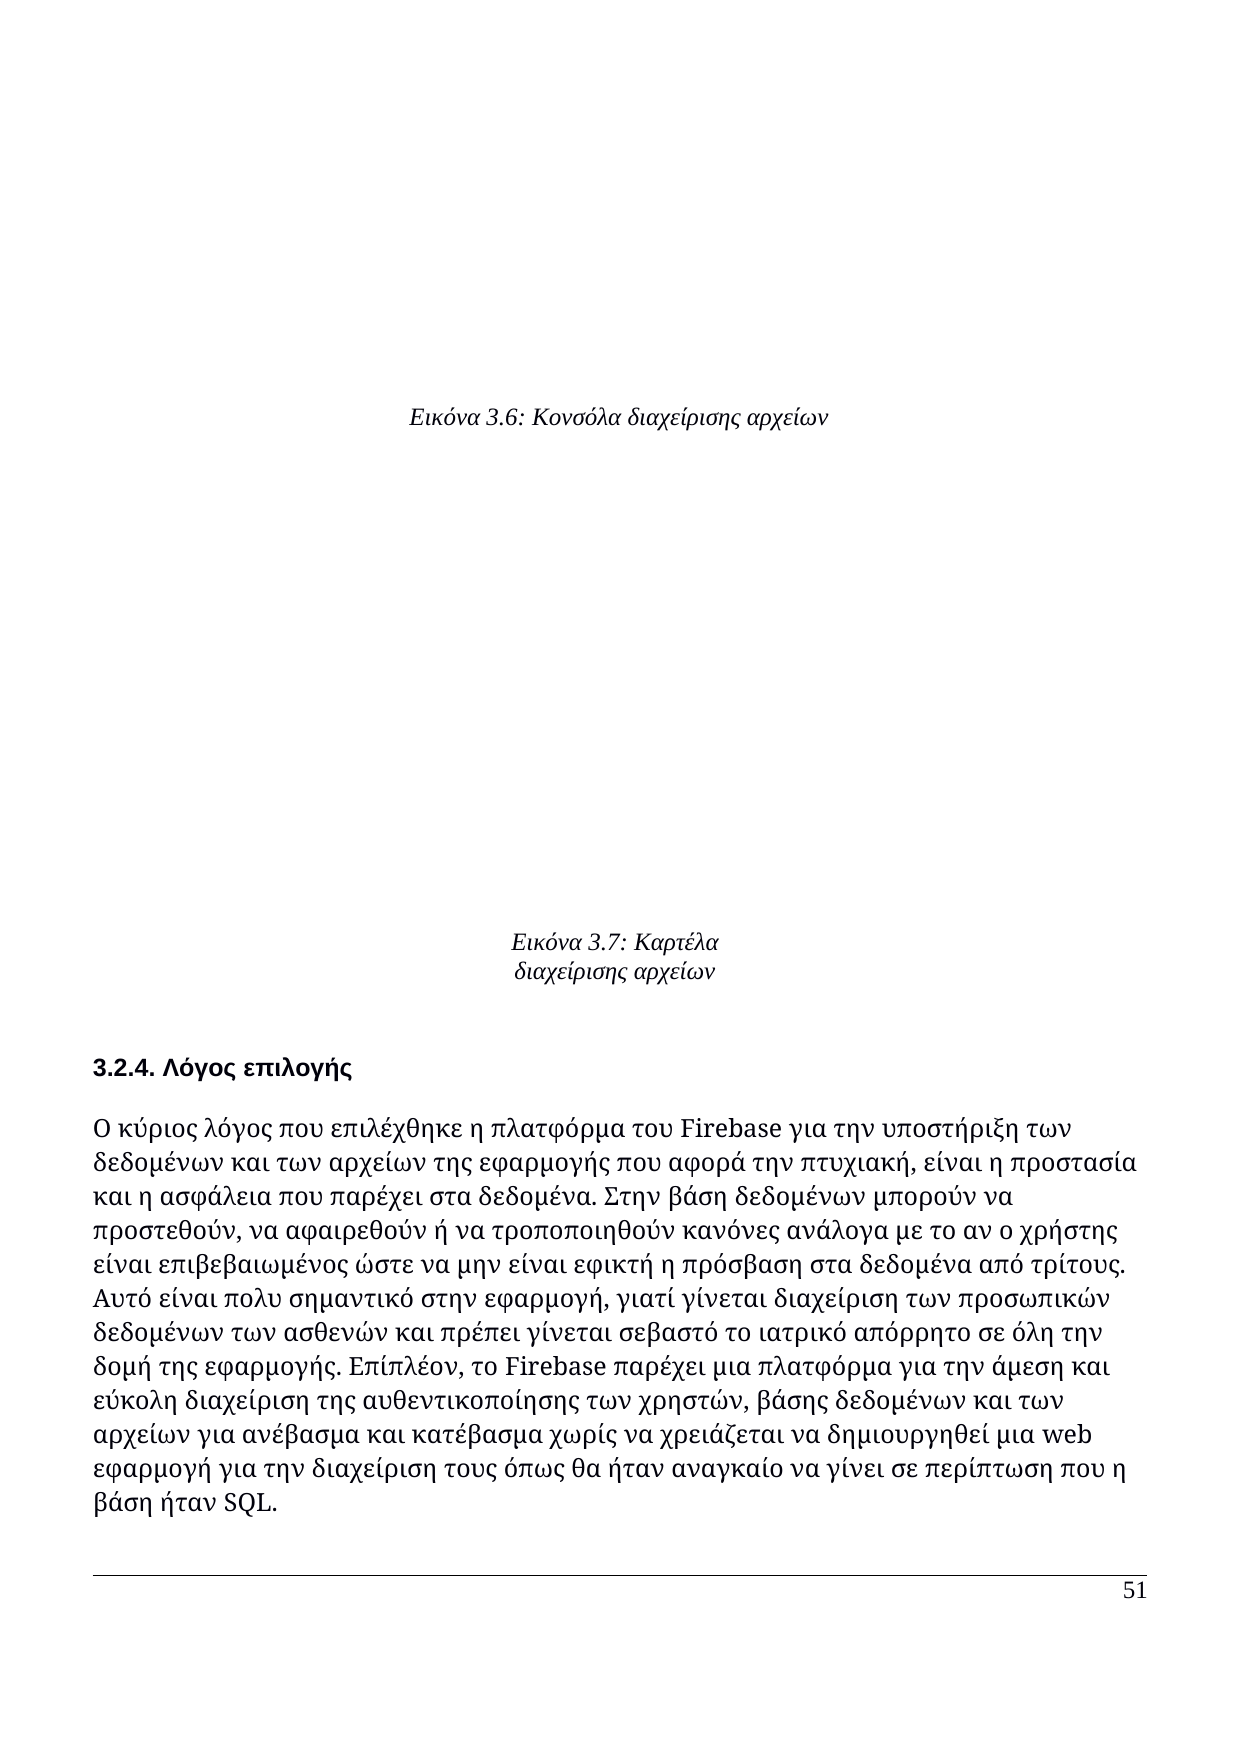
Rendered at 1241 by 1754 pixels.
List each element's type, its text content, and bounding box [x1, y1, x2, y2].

text Ο κύριος λόγος που επιλέχθηκε η πλατφόρμα του Firebase για την υποστήριξη των δεδομένων και των αρχείων της εφαρμογής που αφορά την πτυχιακή, είναι η προστασία και η ασφάλεια που παρέχει στα δεδομένα. Στην βάση δεδομένων μπορούν να προστεθούν, να αφαιρεθούν ή να τροποποιηθούν κανόνες ανάλογα με το αν ο χρήστης είναι επιβεβαιωμένος ώστε να μην είναι εφικτή η πρόσβαση στα δεδομένα από τρίτους. Αυτό είναι πολυ σημαντικό στην εφαρμογή, γιατί γίνεται διαχείριση των προσωπικών δεδομένων των ασθενών και πρέπει γίνεται σεβαστό το ιατρικό απόρρητο σε όλη την δομή της εφαρμογής. Επίπλέον, το Firebase παρέχει μια πλατφόρμα για την άμεση και εύκολη διαχείριση της αυθεντικοποίησης των χρηστών, βάσης δεδομένων και των αρχείων για ανέβασμα και κατέβασμα χωρίς να χρειάζεται να δημιουργηθεί μια web εφαρμογή για την διαχείριση τους όπως θα ήταν αναγκαίο να γίνει σε περίπτωση που η βάση ήταν SQL. [93, 1110, 1147, 1519]
text 3.2.4. Λόγος επιλογής [93, 1053, 1147, 1081]
text Εικόνα 3.6: Κονσόλα διαχείρισης αρχείων [208, 162, 1032, 431]
text Εικόνα 3.7: Καρτέλα διαχείρισης αρχείων [469, 496, 763, 984]
